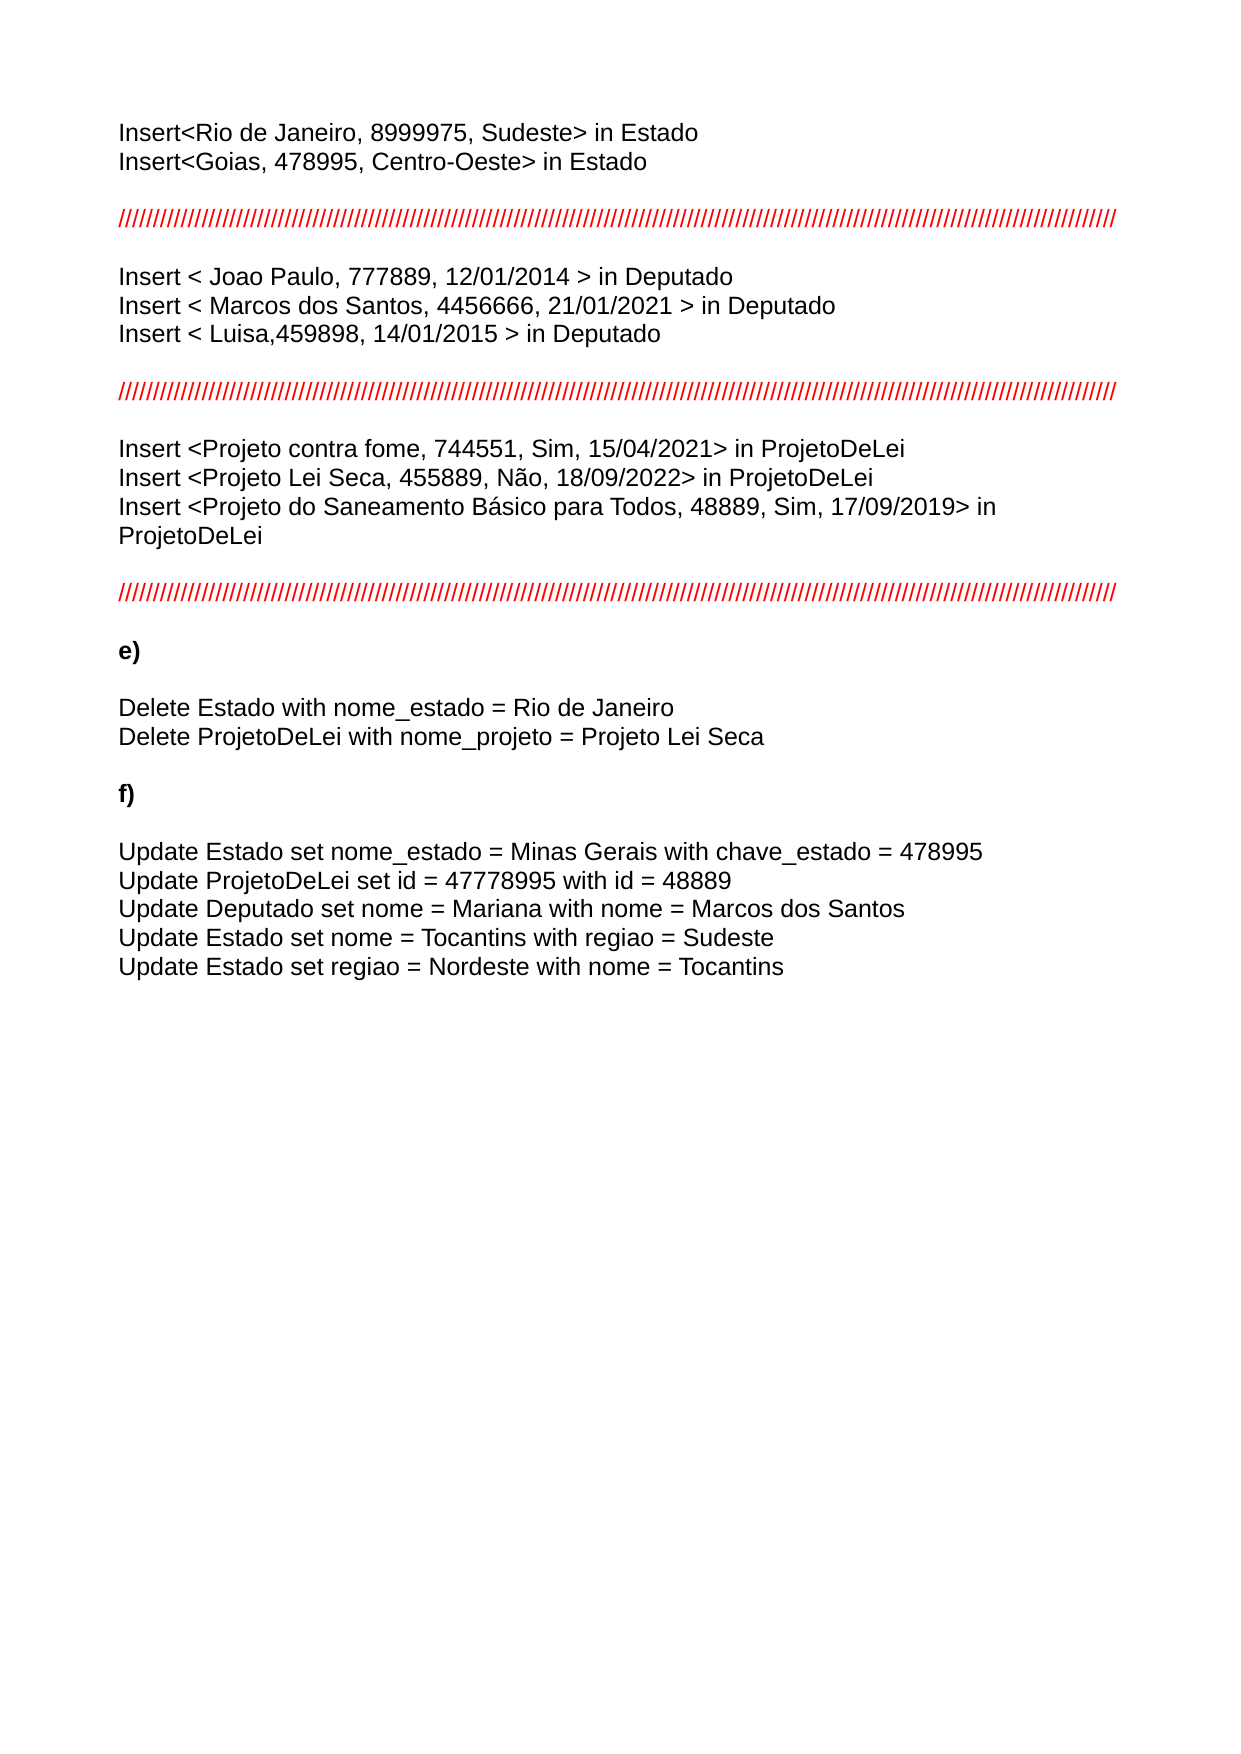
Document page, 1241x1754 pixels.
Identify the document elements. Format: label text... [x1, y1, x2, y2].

text Insert < Joao Paulo, 777889, 12/01/2014 > in Deputado [118, 262, 1122, 291]
text Insert < Marcos dos Santos, 4456666, 21/01/2021 > in Deputado [118, 291, 1122, 319]
text Update Estado set nome_estado = Minas Gerais with chave_estado = 478995 [118, 837, 1122, 866]
text Insert<Goias, 478995, Centro-Oeste> in Estado [118, 147, 1122, 176]
text f) [118, 779, 1122, 808]
text Update Estado set regiao = Nordeste with nome = Tocantins [118, 952, 1122, 981]
text Insert <Projeto contra fome, 744551, Sim, 15/04/2021> in ProjetoDeLei [118, 434, 1122, 463]
text Insert < Luisa,459898, 14/01/2015 > in Deputado [118, 319, 1122, 348]
text Insert <Projeto Lei Seca, 455889, Não, 18/09/2022> in ProjetoDeLei [118, 463, 1122, 492]
text //////////////////////////////////////////////////////////////////////////////////////////////////////////////////////////////////////////////// [118, 377, 1122, 406]
text Update Deputado set nome = Mariana with nome = Marcos dos Santos [118, 894, 1122, 923]
text Update ProjetoDeLei set id = 47778995 with id = 48889 [118, 866, 1122, 894]
text Insert <Projeto do Saneamento Básico para Todos, 48889, Sim, 17/09/2019> in ProjetoDeLei [118, 492, 1122, 549]
text Delete ProjetoDeLei with nome_projeto = Projeto Lei Seca [118, 722, 1122, 751]
text //////////////////////////////////////////////////////////////////////////////////////////////////////////////////////////////////////////////// [118, 578, 1122, 607]
text Update Estado set nome = Tocantins with regiao = Sudeste [118, 923, 1122, 952]
text Insert<Rio de Janeiro, 8999975, Sudeste> in Estado [118, 118, 1122, 147]
text //////////////////////////////////////////////////////////////////////////////////////////////////////////////////////////////////////////////// [118, 204, 1122, 233]
text e) [118, 636, 1122, 664]
text Delete Estado with nome_estado = Rio de Janeiro [118, 693, 1122, 722]
